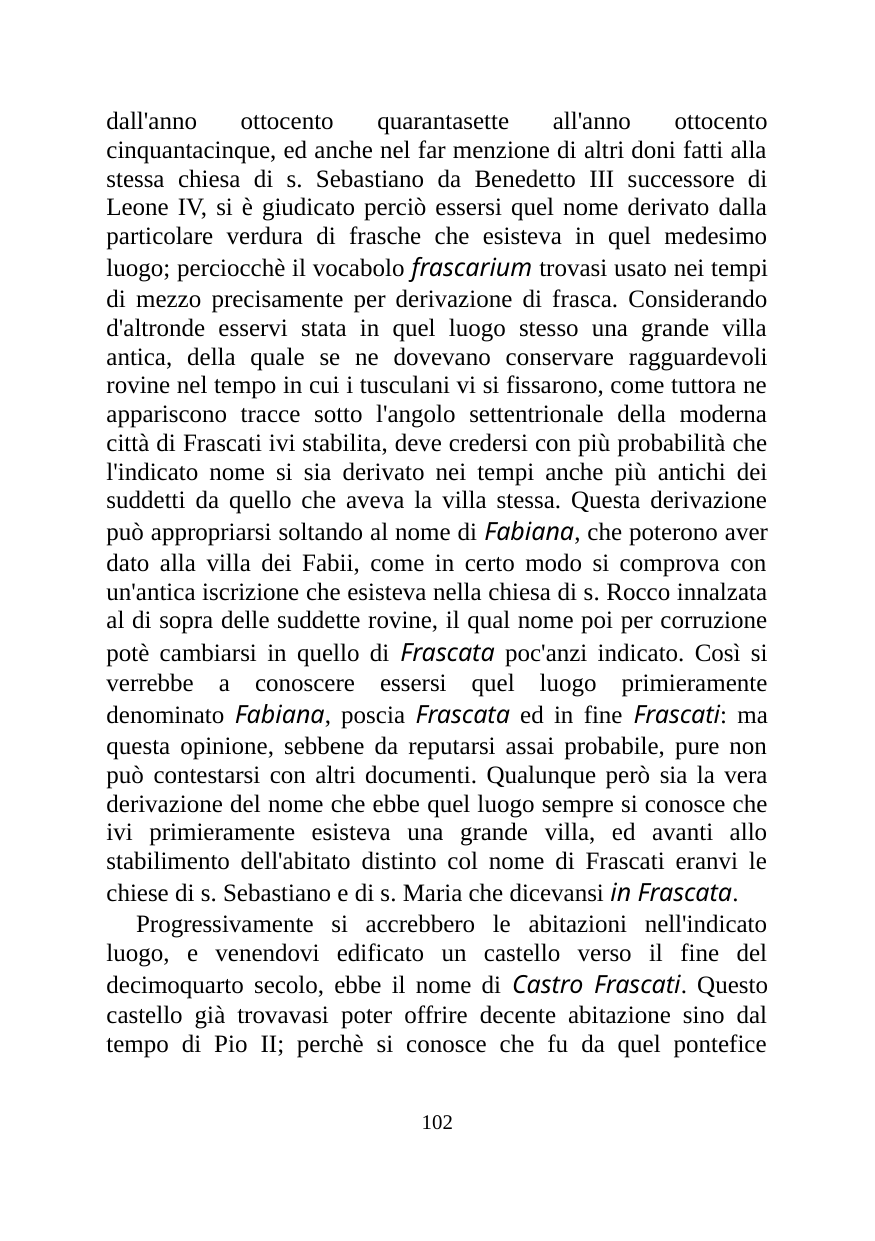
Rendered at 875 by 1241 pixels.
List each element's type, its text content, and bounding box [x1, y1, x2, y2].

text Progressivamente si accrebbero le abitazioni nell'indicato luogo, e venendovi edificato un castello verso il fine del decimoquarto secolo, ebbe il nome di Castro Frascati. Questo castello già trovavasi poter offrire decente abitazione sino dal tempo di Pio II; perchè si conosce che fu da quel pontefice [106, 909, 768, 1058]
text dall'anno ottocento quarantasette all'anno ottocento cinquantacinque, ed anche nel far menzione di altri doni fatti alla stessa chiesa di s. Sebastiano da Benedetto III successore di Leone IV, si è giudicato perciò essersi quel nome derivato dalla particolare verdura di frasche che esisteva in quel medesimo luogo; perciocchè il vocabolo frascarium trovasi usato nei tempi di mezzo precisamente per derivazione di frasca. Considerando d'altronde esservi stata in quel luogo stesso una grande villa antica, della quale se ne dovevano conservare ragguardevoli rovine nel tempo in cui i tusculani vi si fissarono, come tuttora ne appariscono tracce sotto l'angolo settentrionale della moderna città di Frascati ivi stabilita, deve credersi con più probabilità che l'indicato nome si sia derivato nei tempi anche più antichi dei suddetti da quello che aveva la villa stessa. Questa derivazione può appropriarsi soltando al nome di Fabiana, che poterono aver dato alla villa dei Fabii, come in certo modo si comprova con un'antica iscrizione che esisteva nella chiesa di s. Rocco innalzata al di sopra delle suddette rovine, il qual nome poi per corruzione potè cambiarsi in quello di Frascata poc'anzi indicato. Così si verrebbe a conoscere essersi quel luogo primieramente denominato Fabiana, poscia Frascata ed in fine Frascati: ma questa opinione, sebbene da reputarsi assai probabile, pure non può contestarsi con altri documenti. Qualunque però sia la vera derivazione del nome che ebbe quel luogo sempre si conosce che ivi primieramente esisteva una grande villa, ed avanti allo stabilimento dell'abitato distinto col nome di Frascati eranvi le chiese di s. Sebastiano e di s. Maria che dicevansi in Frascata. [106, 106, 768, 909]
